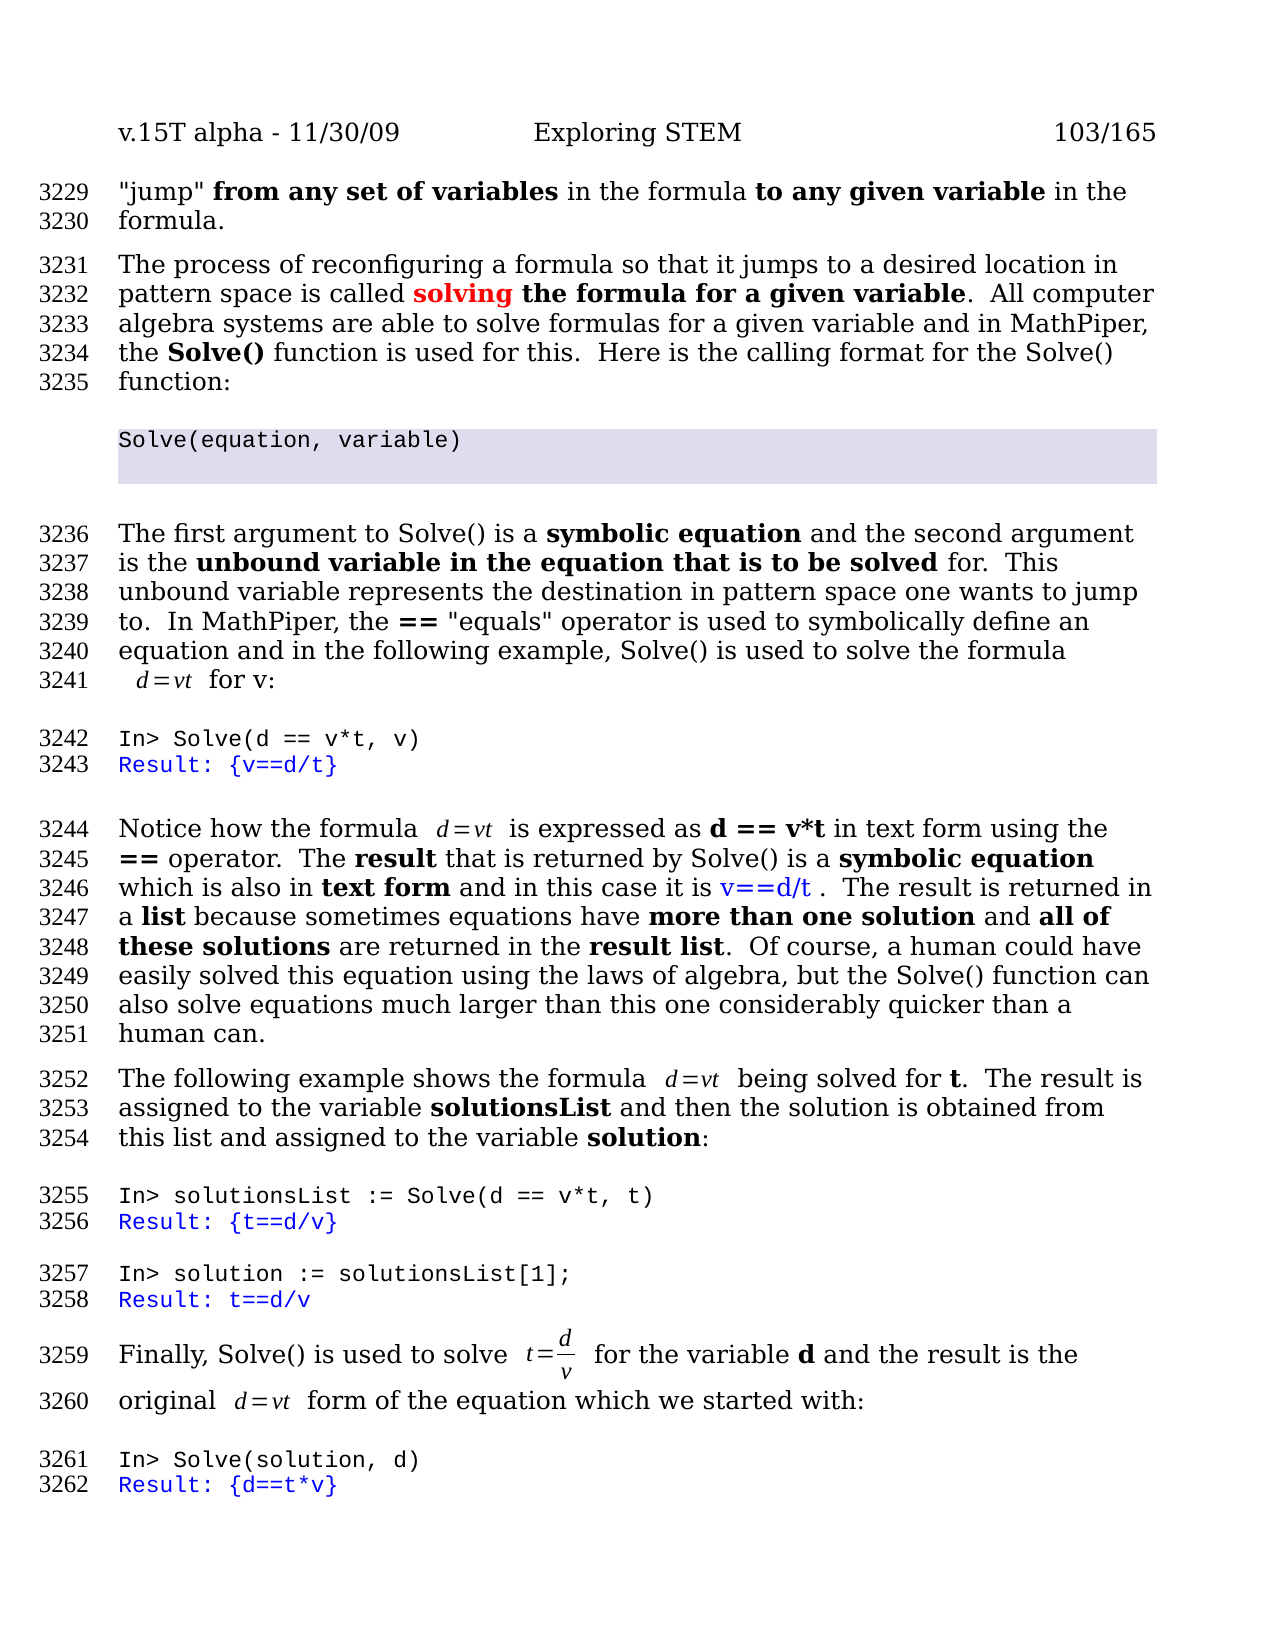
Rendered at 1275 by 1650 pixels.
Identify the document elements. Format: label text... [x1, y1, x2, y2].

text Notice how the formulais expressed as d == v*t in text form using the == operator. The result that is returned by Solve() is a symbolic equation which is also in text form and in this case it is v==d/t . The result is returned in a list because sometimes equations have more than one solution and all of these solutions are returned in the result list. Of course, a human could have easily solved this equation using the laws of algebra, but the Solve() function can also solve equations much larger than this one considerably quicker than a human can. [118, 814, 1157, 1049]
text Result: t==d/v [118, 1288, 1157, 1314]
text In> Solve(d == v*t, v) [118, 727, 1157, 753]
text In> solutionsList := Solve(d == v*t, t) [118, 1184, 1157, 1210]
text Result: {d==t*v} [118, 1474, 1157, 1500]
table_header Solve(equation, variable) [118, 429, 1157, 484]
text The following example shows the formulabeing solved for t. The result is assigned to the variable solutionsList and then the solution is obtained from this list and assigned to the variable solution: [118, 1064, 1157, 1152]
text "jump" from any set of variables in the formula to any given variable in the formula. [118, 177, 1157, 235]
text Finally, Solve() is used to solvefor the variable d and the result is the originalform of the equation which we started with: [118, 1323, 1157, 1416]
text Result: {t==d/v} [118, 1210, 1157, 1236]
text The first argument to Solve() is a symbolic equation and the second argument is the unbound variable in the equation that is to be solved for. This unbound variable represents the destination in pattern space one wants to jump to. In MathPiper, the == "equals" operator is used to symbolically define an equation and in the following example, Solve() is used to solve the formulafor v: [118, 519, 1157, 695]
text Result: {v==d/t} [118, 753, 1157, 779]
text In> Solve(solution, d) [118, 1448, 1157, 1474]
text In> solution := solutionsList[1]; [118, 1262, 1157, 1288]
text The process of reconfiguring a formula so that it jumps to a desired location in pattern space is called solving the formula for a given variable. All computer algebra systems are able to solve formulas for a given variable and in MathPiper, the Solve() function is used for this. Here is the calling format for the Solve() function: [118, 250, 1157, 397]
